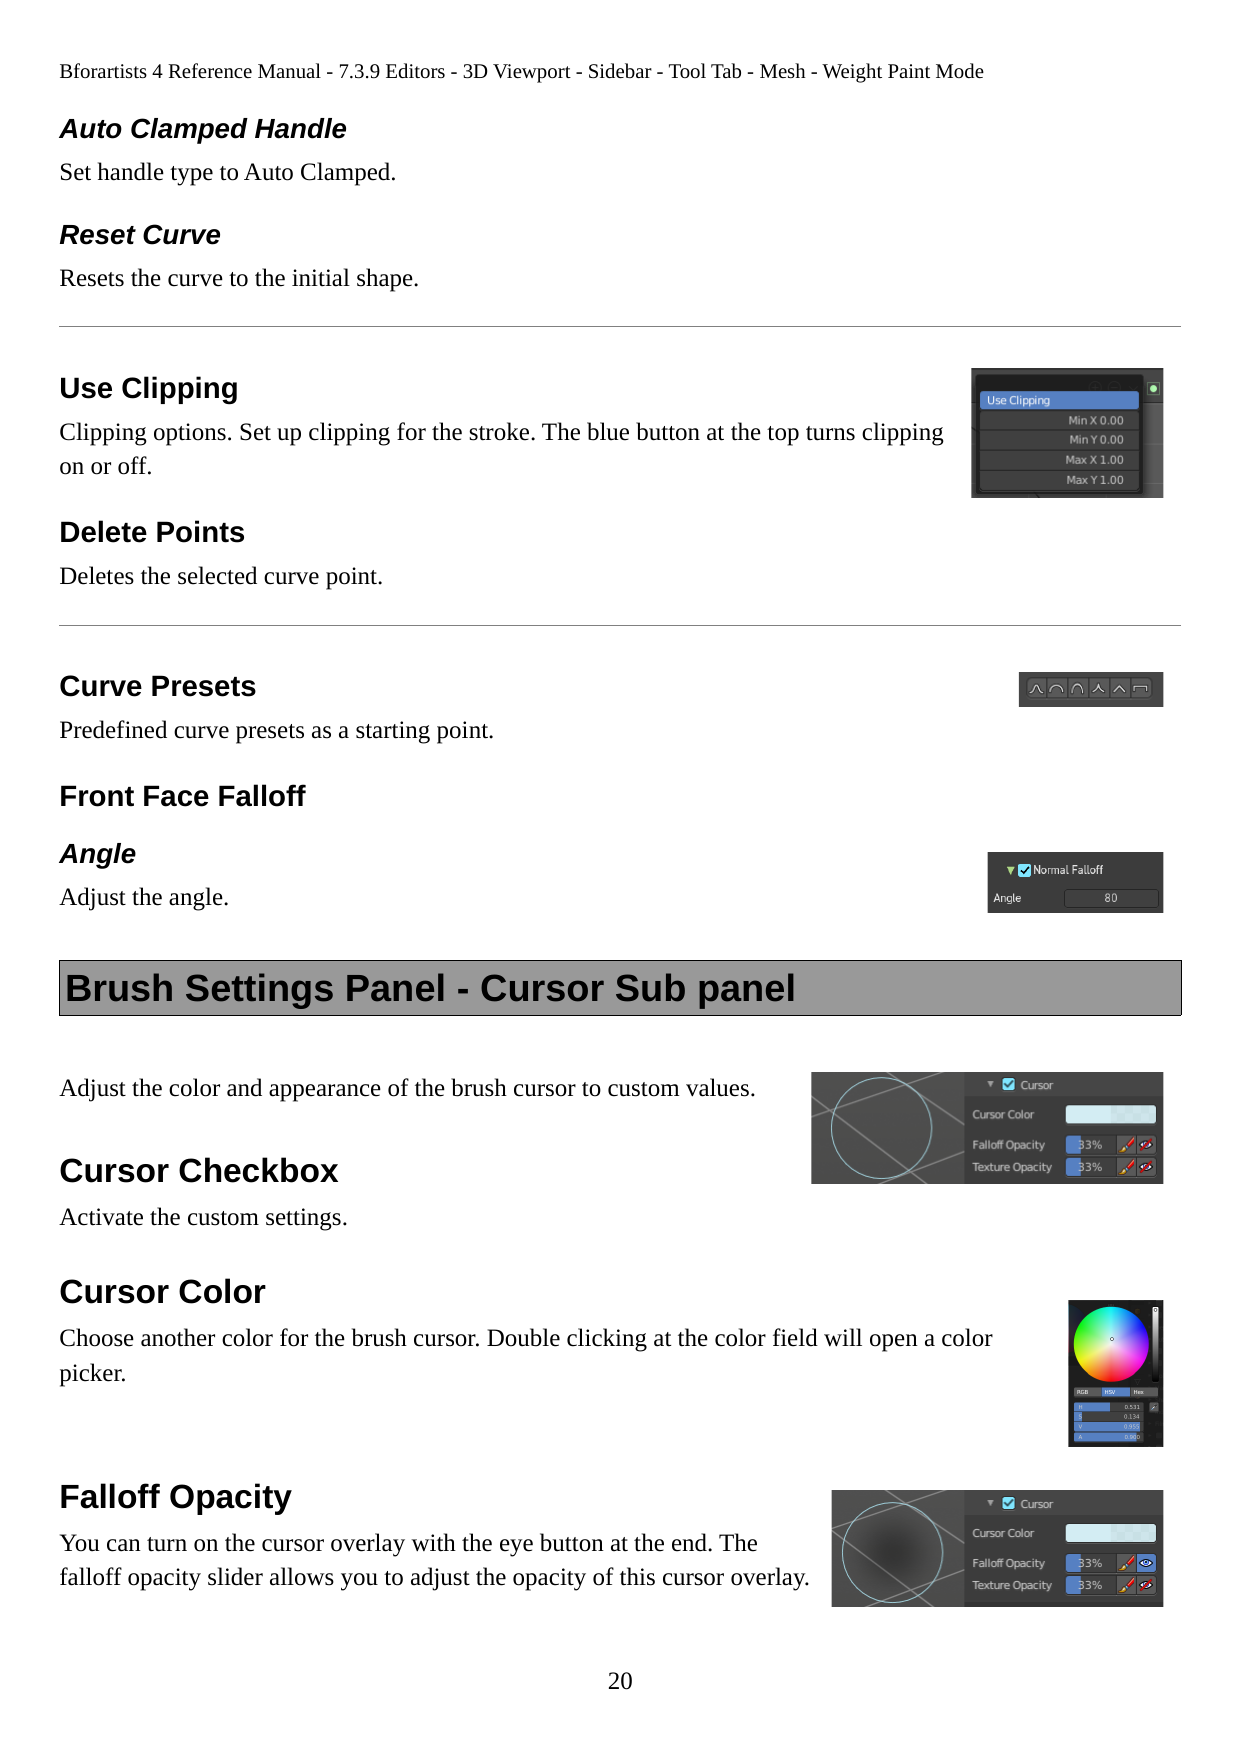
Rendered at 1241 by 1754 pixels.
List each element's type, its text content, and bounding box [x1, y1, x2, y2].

picture [1018, 672, 1164, 707]
text [1164, 882, 1181, 911]
text Set handle type to Auto Clamped. [59, 157, 1181, 186]
picture [971, 368, 1164, 498]
text Adjust the angle. [59, 882, 987, 911]
subtitle Reset Curve [59, 218, 1181, 250]
text Adjust the color and appearance of the brush cursor to custom values. [59, 1073, 811, 1102]
text Activate the custom settings. [59, 1202, 1181, 1231]
text You can turn on the cursor overlay with the eye button at the end. The falloff opacity slider allows you to adjust the opacity of this cursor overlay. [59, 1528, 831, 1591]
subtitle Auto Clamped Handle [59, 113, 1181, 144]
text Choose another color for the brush cursor. Double clicking at the color field will open a color picker. [59, 1323, 1068, 1387]
picture [1068, 1300, 1164, 1447]
text Deletes the selected curve point. [59, 561, 1181, 590]
text Predefined curve presets as a starting point. [59, 715, 1181, 744]
text Clipping options. Set up clipping for the stroke. The blue button at the top turns clipping on or off. [59, 417, 971, 480]
picture [831, 1490, 1164, 1607]
subtitle Angle [59, 838, 1181, 870]
subtitle Falloff Opacity [59, 1477, 1181, 1515]
picture [811, 1072, 1164, 1184]
text Resets the curve to the initial shape. [59, 263, 1181, 292]
picture [987, 852, 1164, 913]
subtitle Use Clipping [59, 371, 971, 404]
subtitle Front Face Falloff [59, 779, 1181, 813]
subtitle Cursor Color [59, 1272, 1181, 1311]
subtitle Delete Points [59, 515, 1181, 549]
subtitle Cursor Checkbox [59, 1151, 1181, 1190]
subtitle [1164, 371, 1181, 404]
subtitle Curve Presets [59, 669, 1181, 703]
table_header Brush Settings Panel - Cursor Sub panel [60, 961, 1181, 1015]
